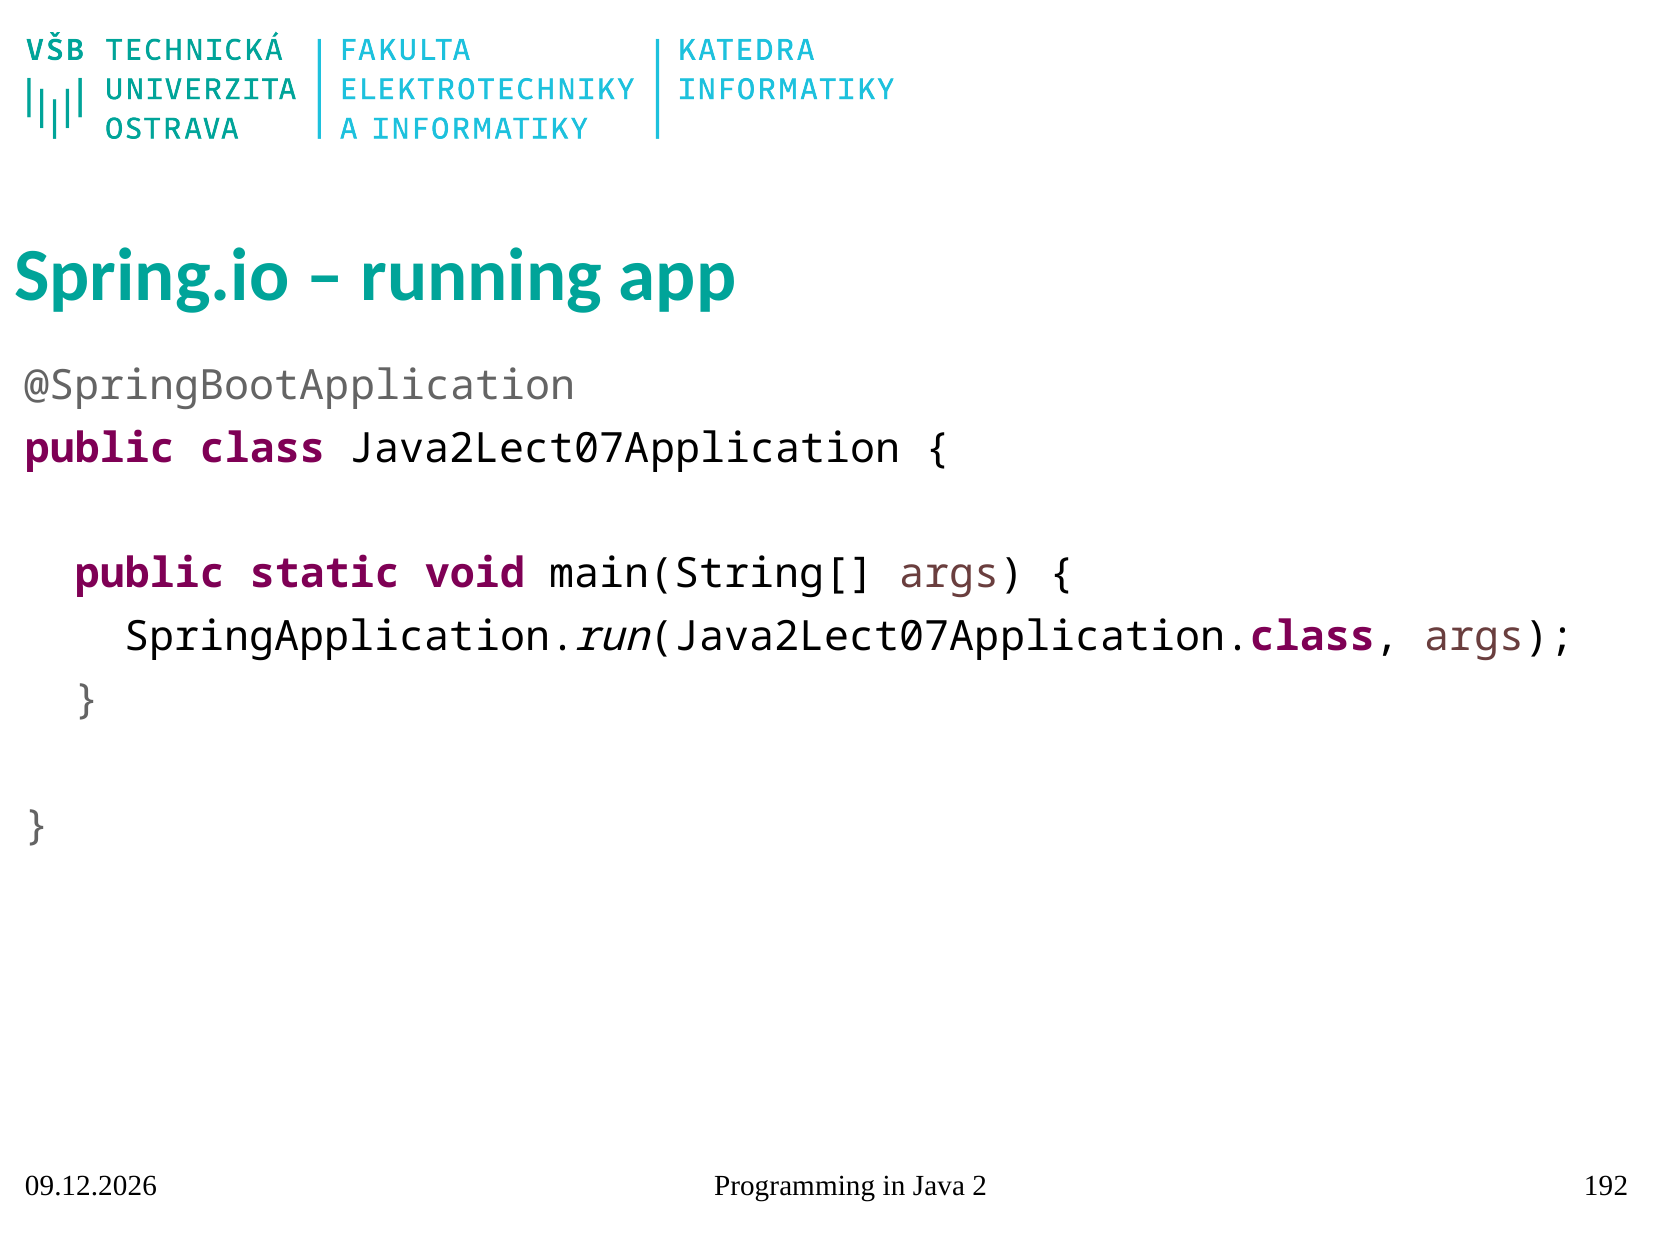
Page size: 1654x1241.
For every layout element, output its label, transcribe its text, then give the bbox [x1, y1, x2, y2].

picture [26, 31, 894, 139]
list @SpringBootApplication public class Java2Lect07Application { public static void main(String[] args) { SpringApplication.run(Java2Lect07Application.class, args); } } [24, 354, 1629, 1146]
title Spring.io – running app [14, 165, 1619, 319]
